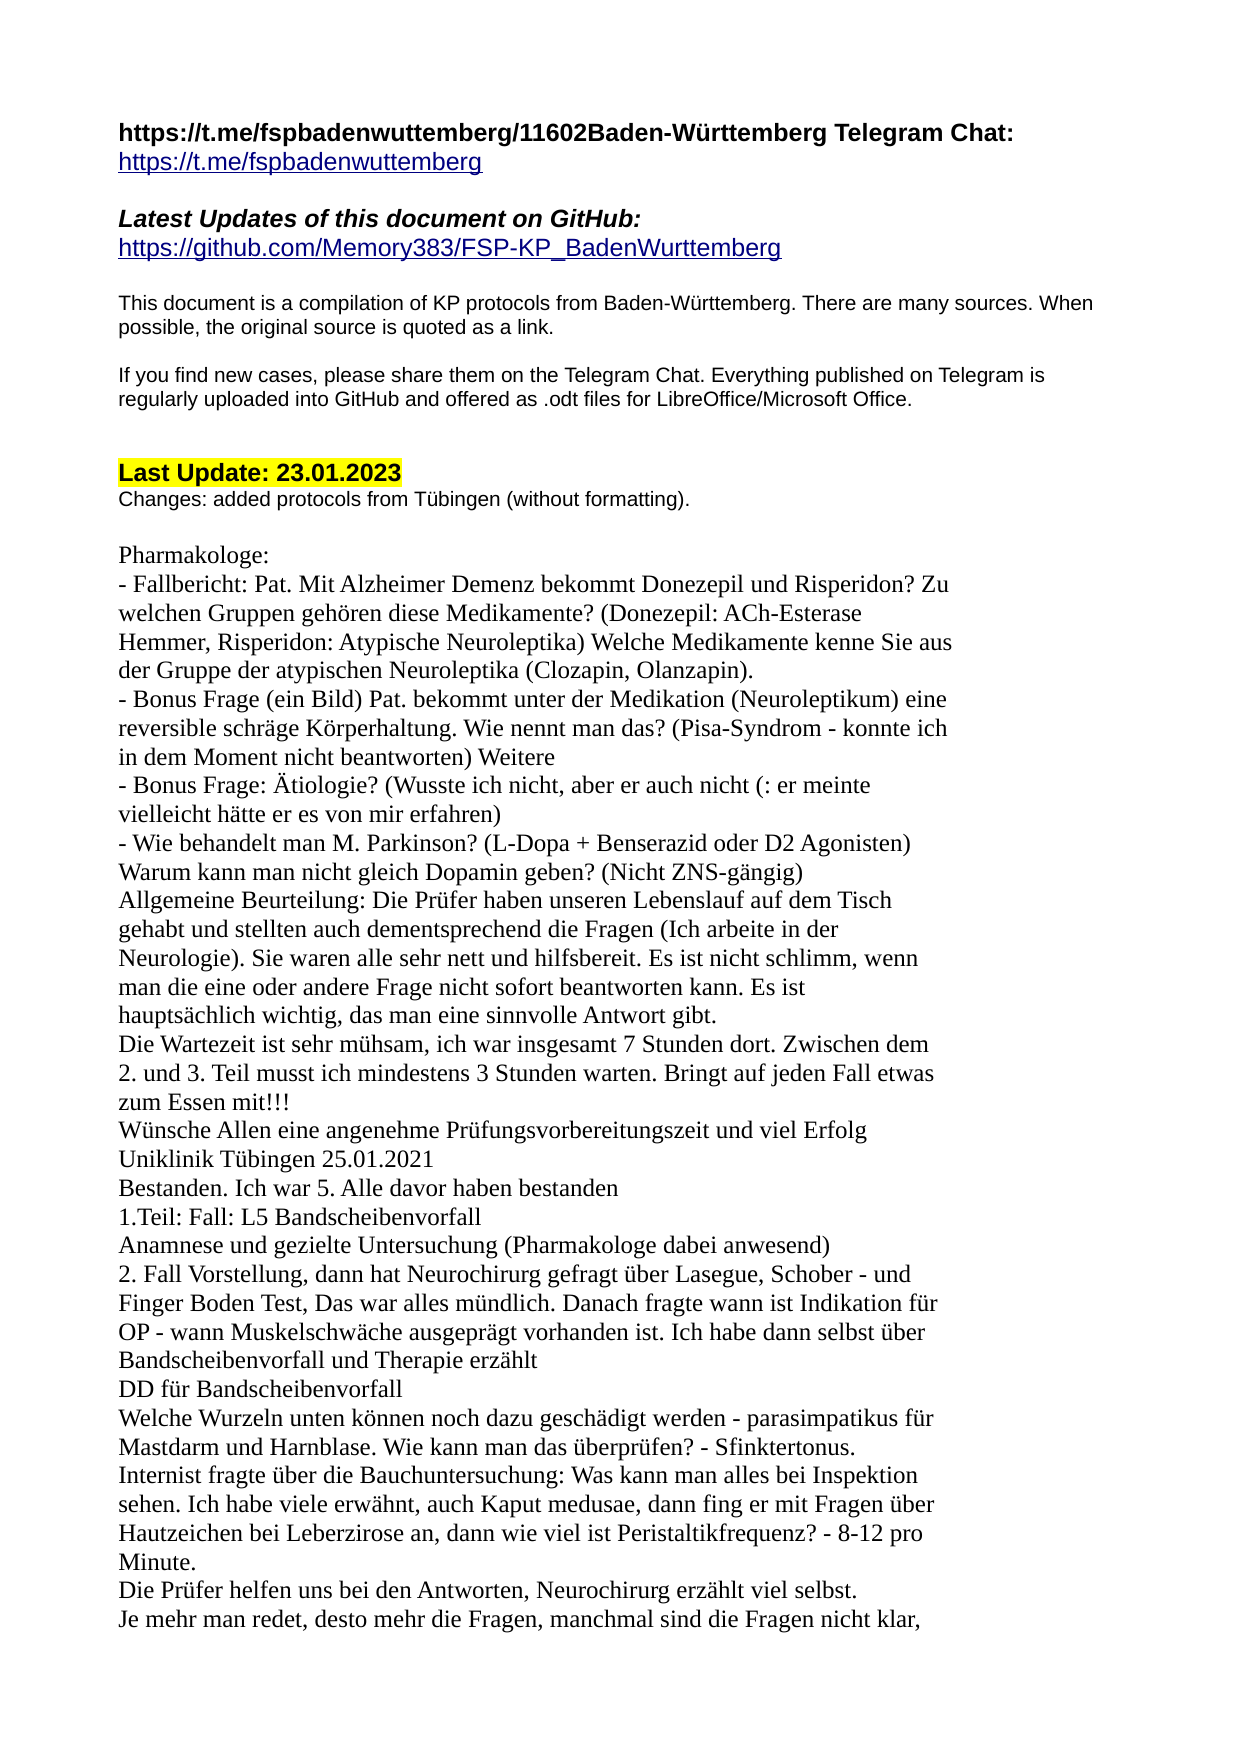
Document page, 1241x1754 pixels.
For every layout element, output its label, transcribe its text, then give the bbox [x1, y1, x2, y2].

text 2. Fall Vorstellung, dann hat Neurochirurg gefragt über Lasegue, Schober - und [118, 1259, 1122, 1288]
text Finger Boden Test, Das war alles mündlich. Danach fragte wann ist Indikation für [118, 1288, 1122, 1317]
text Hautzeichen bei Leberzirose an, dann wie viel ist Peristaltikfrequenz? - 8-12 pro [118, 1518, 1122, 1547]
text - Bonus Frage: Ätiologie? (Wusste ich nicht, aber er auch nicht (: er meinte [118, 771, 1122, 799]
text welchen Gruppen gehören diese Medikamente? (Donezepil: ACh-Esterase [118, 598, 1122, 627]
text - Fallbericht: Pat. Mit Alzheimer Demenz bekommt Donezepil und Risperidon? Zu [118, 569, 1122, 598]
text DD für Bandscheibenvorfall [118, 1374, 1122, 1403]
text Die Prüfer helfen uns bei den Antworten, Neurochirurg erzählt viel selbst. [118, 1576, 1122, 1604]
text in dem Moment nicht beantworten) Weitere [118, 742, 1122, 771]
text Je mehr man redet, desto mehr die Fragen, manchmal sind die Fragen nicht klar, [118, 1604, 1122, 1633]
text - Wie behandelt man M. Parkinson? (L-Dopa + Benserazid oder D2 Agonisten) [118, 828, 1122, 857]
text Warum kann man nicht gleich Dopamin geben? (Nicht ZNS-gängig) [118, 857, 1122, 886]
text Die Wartezeit ist sehr mühsam, ich war insgesamt 7 Stunden dort. Zwischen dem [118, 1029, 1122, 1058]
text Anamnese und gezielte Untersuchung (Pharmakologe dabei anwesend) [118, 1231, 1122, 1259]
text Wünsche Allen eine angenehme Prüfungsvorbereitungszeit und viel Erfolg [118, 1116, 1122, 1144]
text vielleicht hätte er es von mir erfahren) [118, 799, 1122, 828]
text zum Essen mit!!! [118, 1087, 1122, 1116]
text Uniklinik Tübingen 25.01.2021 [118, 1144, 1122, 1173]
text Bestanden. Ich war 5. Alle davor haben bestanden [118, 1173, 1122, 1202]
text hauptsächlich wichtig, das man eine sinnvolle Antwort gibt. [118, 1001, 1122, 1029]
text gehabt und stellten auch dementsprechend die Fragen (Ich arbeite in der [118, 914, 1122, 943]
text Mastdarm und Harnblase. Wie kann man das überprüfen? - Sfinktertonus. [118, 1432, 1122, 1461]
text Allgemeine Beurteilung: Die Prüfer haben unseren Lebenslauf auf dem Tisch [118, 886, 1122, 914]
text sehen. Ich habe viele erwähnt, auch Kaput medusae, dann fing er mit Fragen über [118, 1489, 1122, 1518]
text Bandscheibenvorfall und Therapie erzählt [118, 1346, 1122, 1374]
text 2. und 3. Teil musst ich mindestens 3 Stunden warten. Bringt auf jeden Fall etwas [118, 1058, 1122, 1087]
text Neurologie). Sie waren alle sehr nett und hilfsbereit. Es ist nicht schlimm, wenn [118, 943, 1122, 972]
text Internist fragte über die Bauchuntersuchung: Was kann man alles bei Inspektion [118, 1461, 1122, 1489]
text - Bonus Frage (ein Bild) Pat. bekommt unter der Medikation (Neuroleptikum) eine [118, 684, 1122, 713]
text 1.Teil: Fall: L5 Bandscheibenvorfall [118, 1202, 1122, 1231]
text man die eine oder andere Frage nicht sofort beantworten kann. Es ist [118, 972, 1122, 1001]
text reversible schräge Körperhaltung. Wie nennt man das? (Pisa-Syndrom - konnte ich [118, 713, 1122, 742]
text OP - wann Muskelschwäche ausgeprägt vorhanden ist. Ich habe dann selbst über [118, 1317, 1122, 1346]
text Pharmakologe: [118, 541, 1122, 569]
text Hemmer, Risperidon: Atypische Neuroleptika) Welche Medikamente kenne Sie aus [118, 627, 1122, 656]
text Minute. [118, 1547, 1122, 1576]
text Welche Wurzeln unten können noch dazu geschädigt werden - parasimpatikus für [118, 1403, 1122, 1432]
text der Gruppe der atypischen Neuroleptika (Clozapin, Olanzapin). [118, 656, 1122, 684]
